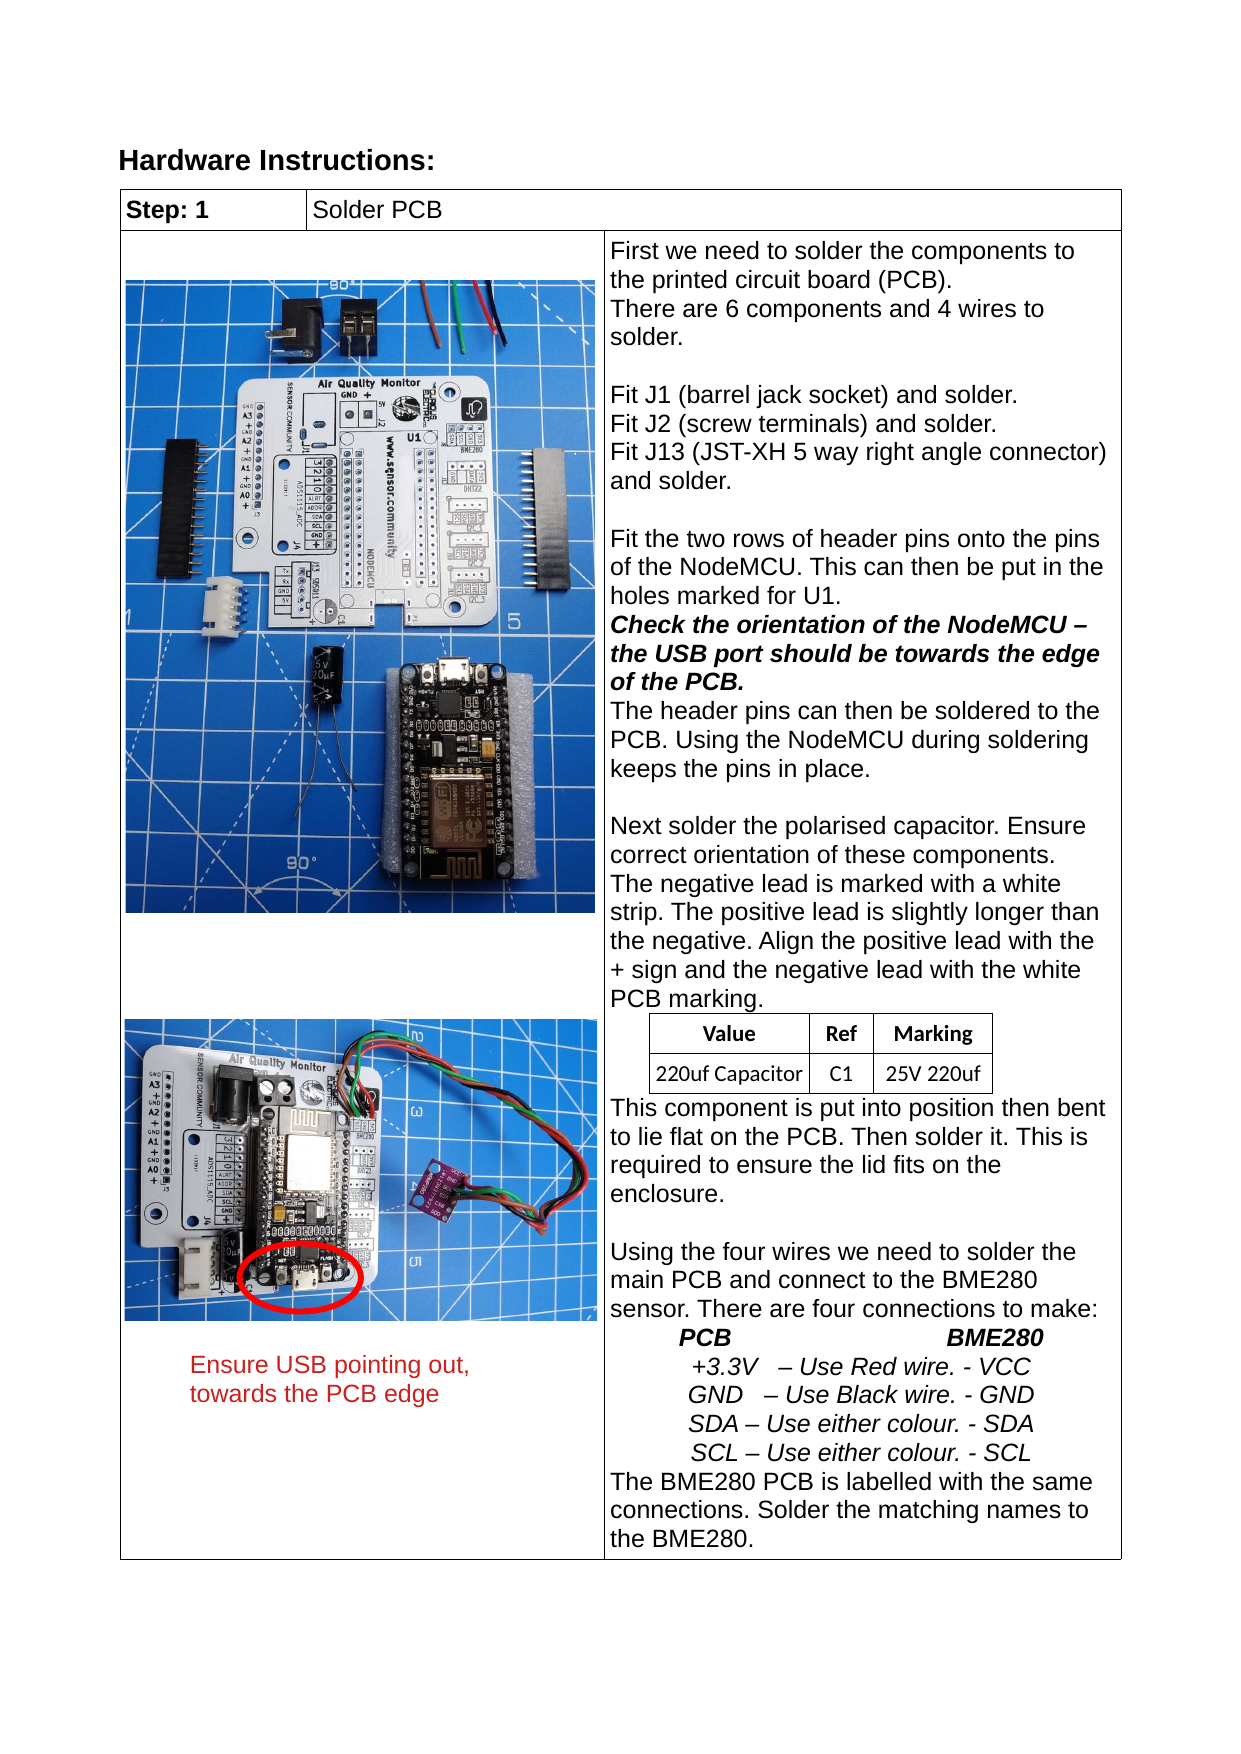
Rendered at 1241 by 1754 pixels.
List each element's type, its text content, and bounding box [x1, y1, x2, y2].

picture [124, 1019, 598, 1321]
subtitle Hardware Instructions: [118, 143, 1122, 177]
table_header Solder PCB [307, 190, 1121, 230]
table_header Step: 1 [121, 190, 306, 230]
table_cell 25V 220uf [874, 1054, 992, 1092]
table_header Marking [874, 1014, 992, 1052]
table_cell [121, 231, 604, 1559]
picture [125, 280, 595, 913]
table_header Value [650, 1014, 809, 1052]
table_cell First we need to solder the components to the printed circuit board (PCB). There are 6 components and 4 wires to solder. Fit J1 (barrel jack socket) and solder. Fit J2 (screw terminals) and solder. Fit J13 (JST-XH 5 way right angle connector) and solder. Fit the two rows of header pins onto the pins of the NodeMCU. This can then be put in the holes marked for U1. Check the orientation of the NodeMCU – the USB port should be towards the edge of the PCB. The header pins can then be soldered to the PCB. Using the NodeMCU during soldering keeps the pins in place. Next solder the polarised capacitor. Ensure correct orientation of these components. The negative lead is marked with a white strip. The positive lead is slightly longer than the negative. Align the positive lead with the + sign and the negative lead with the white PCB marking. This component is put into position then bent to lie flat on the PCB. Then solder it. This is required to ensure the lid fits on the enclosure. Using the four wires we need to solder the main PCB and connect to the BME280 sensor. There are four connections to make: PCB BME280 +3.3V – Use Red wire. - VCC GND – Use Black wire. - GND SDA – Use either colour. - SDA SCL – Use either colour. - SCL The BME280 PCB is labelled with the same connections. Solder the matching names to the BME280. [605, 231, 1121, 1559]
table_cell 220uf Capacitor [650, 1054, 809, 1092]
table_header Ref [810, 1014, 873, 1052]
table_cell C1 [810, 1054, 873, 1092]
